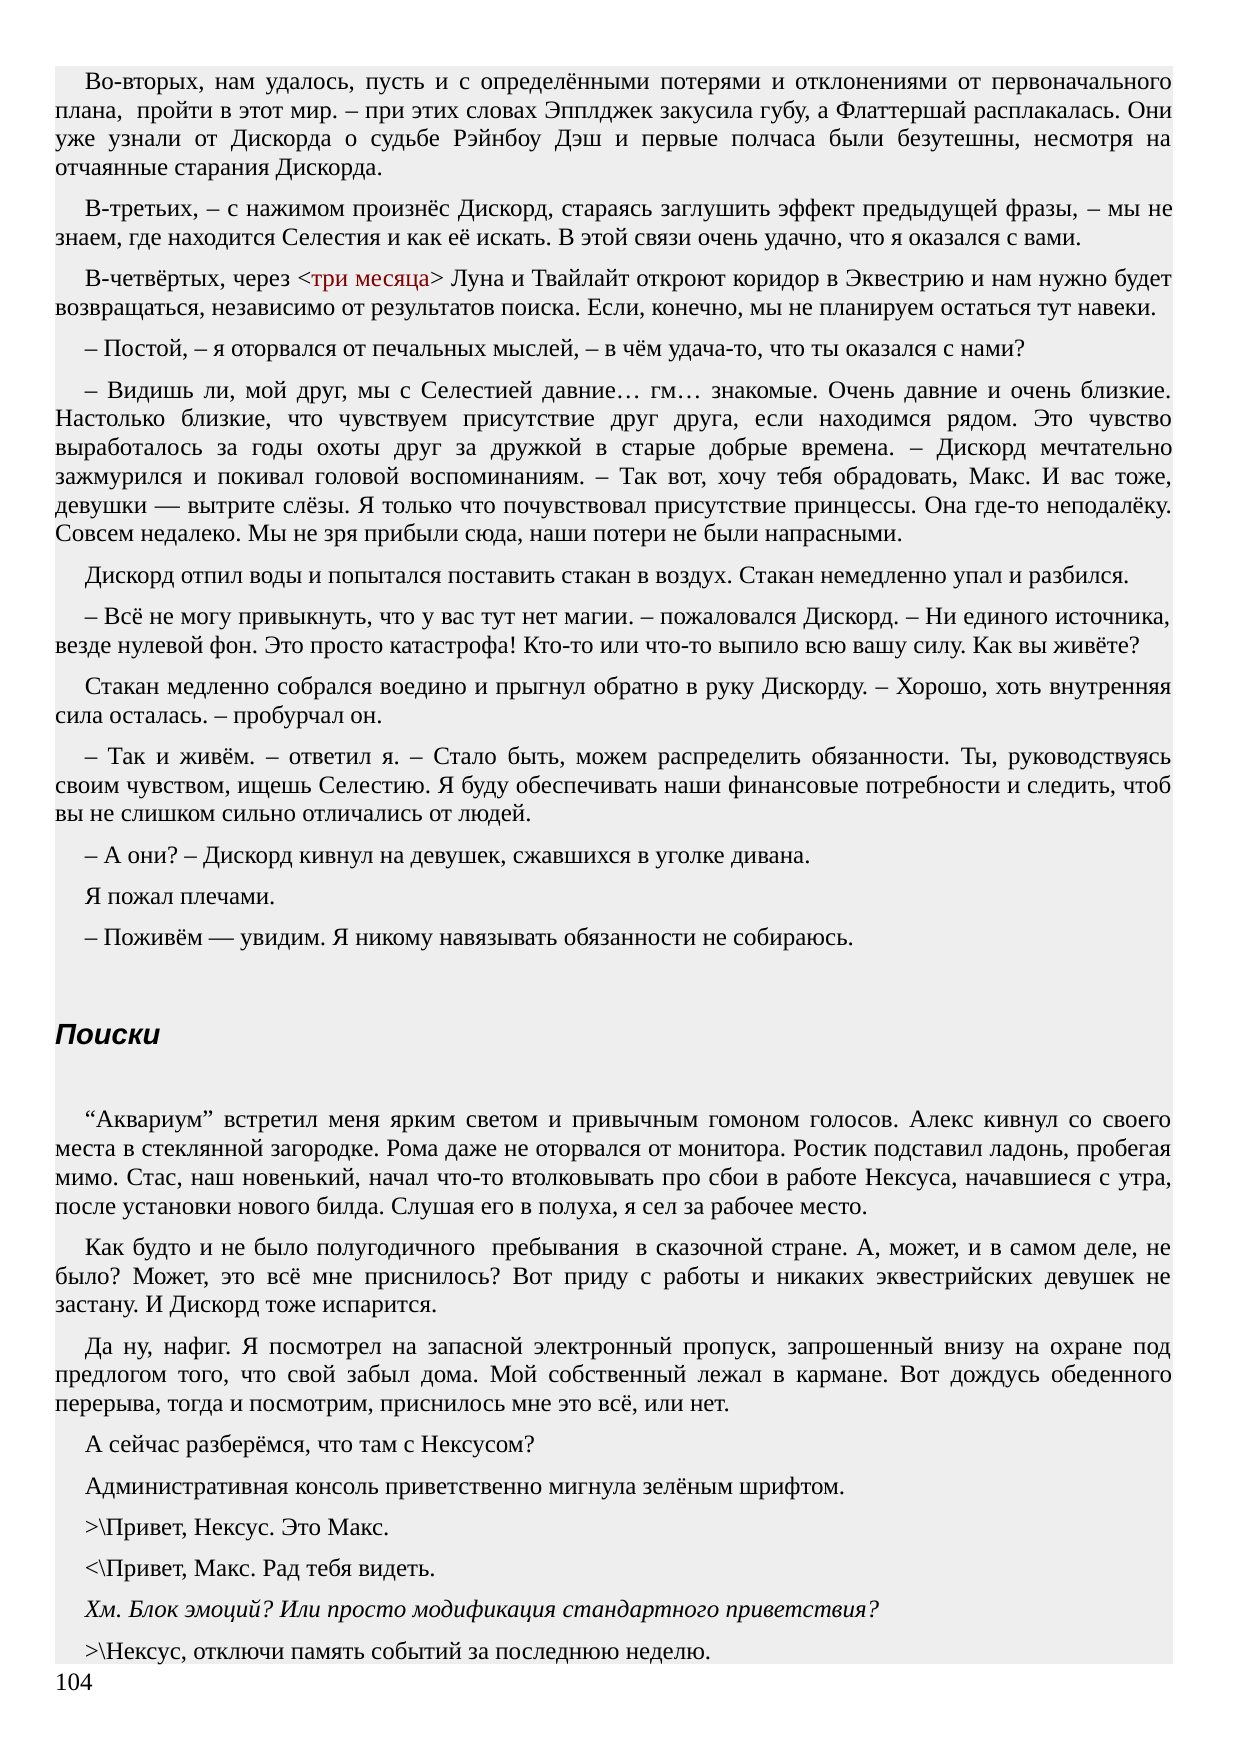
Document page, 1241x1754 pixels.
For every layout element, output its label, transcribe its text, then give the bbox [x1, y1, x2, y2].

text Дискорд отпил воды и попытался поставить стакан в воздух. Стакан немедленно упал и разбился. [55, 560, 1173, 588]
text >\Привет, Нексус. Это Макс. [55, 1512, 1173, 1541]
text “Аквариум” встретил меня ярким светом и привычным гомоном голосов. Алекс кивнул со своего места в стеклянной загородке. Рома даже не оторвался от монитора. Ростик подставил ладонь, пробегая мимо. Стас, наш новенький, начал что-то втолковывать про сбои в работе Нексуса, начавшиеся с утра, после установки нового билда. Слушая его в полуха, я сел за рабочее место. [55, 1104, 1173, 1219]
text А сейчас разберёмся, что там с Нексусом? [55, 1429, 1173, 1458]
text Хм. Блок эмоций? Или просто модификация стандартного приветствия? [55, 1594, 1173, 1623]
text Во-вторых, нам удалось, пусть и с определёнными потерями и отклонениями от первоначального плана, пройти в этот мир. – при этих словах Эпплджек закусила губу, а Флаттершай расплакалась. Они уже узнали от Дискорда о судьбе Рэйнбоу Дэш и первые полчаса были безутешны, несмотря на отчаянные старания Дискорда. [55, 66, 1173, 181]
text В-третьих, – с нажимом произнёс Дискорд, стараясь заглушить эффект предыдущей фразы, – мы не знаем, где находится Селестия и как её искать. В этой связи очень удачно, что я оказался с вами. [55, 193, 1173, 251]
text В-четвёртых, через <три месяца> Луна и Твайлайт откроют коридор в Эквестрию и нам нужно будет возвращаться, независимо от результатов поиска. Если, конечно, мы не планируем остаться тут навеки. [55, 263, 1173, 321]
text – Так и живём. – ответил я. – Стало быть, можем распределить обязанности. Ты, руководствуясь своим чувством, ищешь Селестию. Я буду обеспечивать наши финансовые потребности и следить, чтоб вы не слишком сильно отличались от людей. [55, 741, 1173, 827]
text – Видишь ли, мой друг, мы с Селестией давние… гм… знакомые. Очень давние и очень близкие. Настолько близкие, что чувствуем присутствие друг друга, если находимся рядом. Это чувство выработалось за годы охоты друг за дружкой в старые добрые времена. – Дискорд мечтательно зажмурился и покивал головой воспоминаниям. – Так вот, хочу тебя обрадовать, Макс. И вас тоже, девушки — вытрите слёзы. Я только что почувствовал присутствие принцессы. Она где-то неподалёку. Совсем недалеко. Мы не зря прибыли сюда, наши потери не были напрасными. [55, 375, 1173, 547]
subtitle Поиски [55, 1017, 1173, 1051]
text – А они? – Дискорд кивнул на девушек, сжавшихся в уголке дивана. [55, 840, 1173, 868]
text Да ну, нафиг. Я посмотрел на запасной электронный пропуск, запрошенный внизу на охране под предлогом того, что свой забыл дома. Мой собственный лежал в кармане. Вот дождусь обеденного перерыва, тогда и посмотрим, приснилось мне это всё, или нет. [55, 1331, 1173, 1417]
text Стакан медленно собрался воедино и прыгнул обратно в руку Дискорду. – Хорошо, хоть внутренняя сила осталась. – пробурчал он. [55, 671, 1173, 728]
text >\Нексус, отключи память событий за последнюю неделю. [55, 1636, 1173, 1664]
text – Всё не могу привыкнуть, что у вас тут нет магии. – пожаловался Дискорд. – Ни единого источника, везде нулевой фон. Это просто катастрофа! Кто-то или что-то выпило всю вашу силу. Как вы живёте? [55, 601, 1173, 658]
text – Поживём — увидим. Я никому навязывать обязанности не собираюсь. [55, 922, 1173, 951]
text Административная консоль приветственно мигнула зелёным шрифтом. [55, 1471, 1173, 1499]
text – Постой, – я оторвался от печальных мыслей, – в чём удача-то, что ты оказался с нами? [55, 333, 1173, 362]
text Я пожал плечами. [55, 881, 1173, 910]
text <\Привет, Макс. Рад тебя видеть. [55, 1553, 1173, 1582]
text Как будто и не было полугодичного пребывания в сказочной стране. А, может, и в самом деле, не было? Может, это всё мне приснилось? Вот приду с работы и никаких эквестрийских девушек не застану. И Дискорд тоже испарится. [55, 1232, 1173, 1318]
